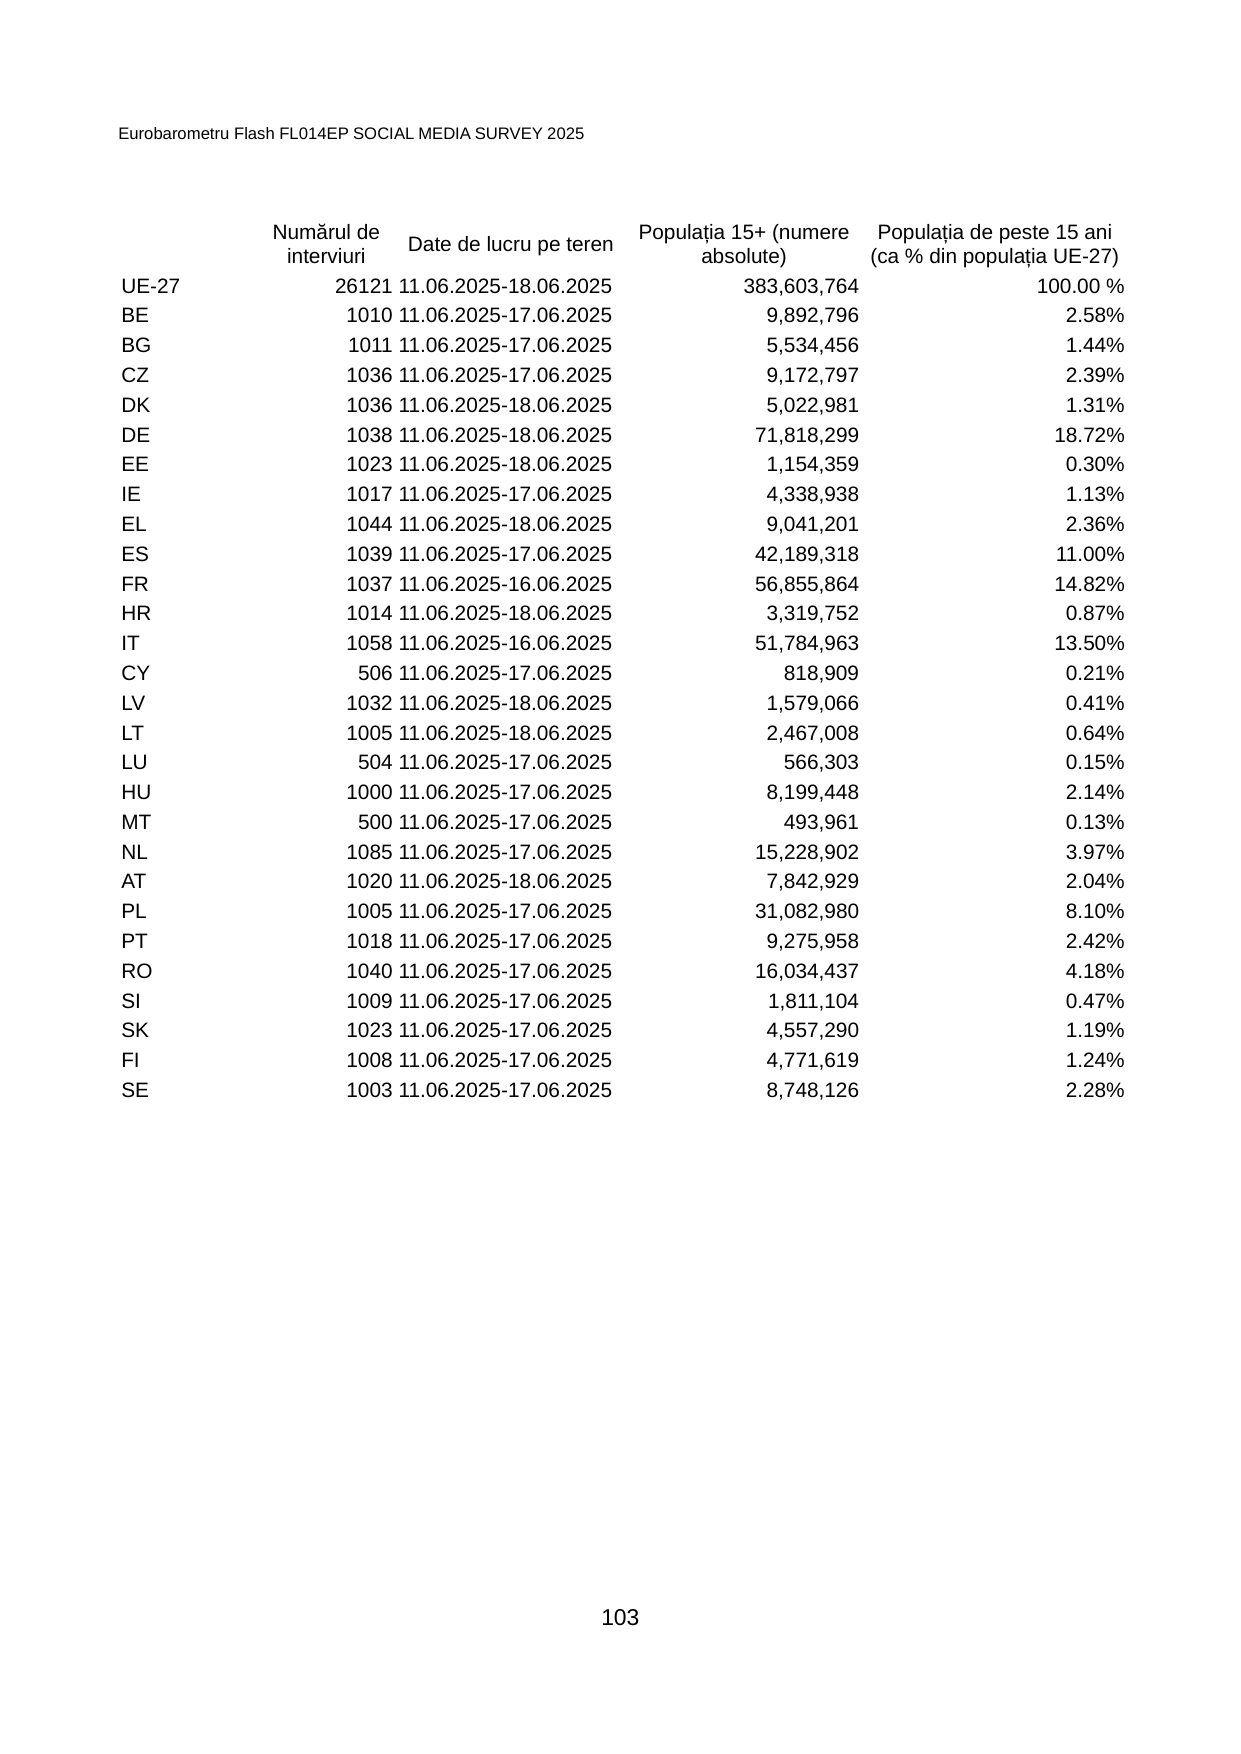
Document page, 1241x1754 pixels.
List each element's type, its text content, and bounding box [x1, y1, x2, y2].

table_cell 11.06.2025-17.06.2025 [395, 1075, 626, 1105]
table_cell 11.06.2025-17.06.2025 [395, 658, 626, 688]
table_cell 11.06.2025-17.06.2025 [395, 807, 626, 837]
table_cell 11.06.2025-17.06.2025 [395, 1015, 626, 1045]
table_cell 1 579 066 [626, 688, 862, 717]
table_cell 1.24% [862, 1045, 1127, 1075]
table_cell 1003 [257, 1075, 395, 1105]
table_cell 15 228 902 [626, 837, 862, 866]
table_cell 1010 [257, 300, 395, 330]
table_header Populația 15+ (numere absolute) [626, 217, 862, 271]
table_cell 4 771 619 [626, 1045, 862, 1075]
table_cell 2.36% [862, 509, 1127, 539]
table_cell 383 603 764 [626, 271, 862, 300]
table_cell 11.06.2025-16.06.2025 [395, 569, 626, 598]
table_cell 0.21% [862, 658, 1127, 688]
table_cell 0.15% [862, 747, 1127, 777]
table_cell 2.42% [862, 926, 1127, 956]
table_cell 504 [257, 747, 395, 777]
table_cell EL [118, 509, 257, 539]
table_cell DK [118, 390, 257, 419]
table_cell 1020 [257, 866, 395, 896]
table_cell PT [118, 926, 257, 956]
table_cell 1.44% [862, 330, 1127, 360]
table_cell UE-27 [118, 271, 257, 300]
table_cell BG [118, 330, 257, 360]
table_cell 1014 [257, 598, 395, 628]
table_cell 11.06.2025-18.06.2025 [395, 718, 626, 747]
table_cell 26121 [257, 271, 395, 300]
table_cell 51 784 963 [626, 628, 862, 658]
table_cell 1005 [257, 718, 395, 747]
table_cell 1036 [257, 360, 395, 390]
table_cell FI [118, 1045, 257, 1075]
table_cell 1 154 359 [626, 449, 862, 479]
table_cell 1008 [257, 1045, 395, 1075]
table_cell 0.64% [862, 718, 1127, 747]
table_cell 818 909 [626, 658, 862, 688]
table_cell 13.50% [862, 628, 1127, 658]
table_cell BE [118, 300, 257, 330]
table_cell 2.04% [862, 866, 1127, 896]
table_cell 11.06.2025-17.06.2025 [395, 479, 626, 509]
table_cell 1023 [257, 1015, 395, 1045]
table_cell 11.06.2025-17.06.2025 [395, 330, 626, 360]
table_cell 4 557 290 [626, 1015, 862, 1045]
table_cell 11.06.2025-17.06.2025 [395, 747, 626, 777]
table_header Date de lucru pe teren [395, 217, 626, 271]
table_cell 18.72% [862, 420, 1127, 449]
table_cell SE [118, 1075, 257, 1105]
table_cell 11.06.2025-18.06.2025 [395, 449, 626, 479]
table_cell 11.06.2025-18.06.2025 [395, 688, 626, 717]
table_cell 1 811 104 [626, 986, 862, 1015]
table_cell FR [118, 569, 257, 598]
table_cell 14.82% [862, 569, 1127, 598]
table_cell NL [118, 837, 257, 866]
table_cell 11.06.2025-17.06.2025 [395, 777, 626, 807]
table_cell 11.06.2025-17.06.2025 [395, 837, 626, 866]
table_cell 11.00% [862, 539, 1127, 568]
table_cell 1023 [257, 449, 395, 479]
table_cell 11.06.2025-16.06.2025 [395, 628, 626, 658]
table_cell 9 892 796 [626, 300, 862, 330]
table_cell 11.06.2025-18.06.2025 [395, 390, 626, 419]
table_cell 2.58% [862, 300, 1127, 330]
table_cell 1017 [257, 479, 395, 509]
table_cell 0.30% [862, 449, 1127, 479]
table_header Numărul de interviuri [257, 217, 395, 271]
table_cell 100,00 % [862, 271, 1127, 300]
table_cell 1.31% [862, 390, 1127, 419]
table_cell LT [118, 718, 257, 747]
table_cell DE [118, 420, 257, 449]
table_cell CZ [118, 360, 257, 390]
table_cell 1040 [257, 956, 395, 986]
table_cell 2 467 008 [626, 718, 862, 747]
table_cell 0.87% [862, 598, 1127, 628]
table_cell 1085 [257, 837, 395, 866]
table_cell 1036 [257, 390, 395, 419]
table_cell 56 855 864 [626, 569, 862, 598]
table_cell IT [118, 628, 257, 658]
table_cell 4 338 938 [626, 479, 862, 509]
table_cell RO [118, 956, 257, 986]
table_cell 506 [257, 658, 395, 688]
table_cell 16 034 437 [626, 956, 862, 986]
table_cell 11.06.2025-18.06.2025 [395, 866, 626, 896]
table_cell 1044 [257, 509, 395, 539]
table_cell 1.13% [862, 479, 1127, 509]
table_cell 11.06.2025-17.06.2025 [395, 956, 626, 986]
table_cell 2.28% [862, 1075, 1127, 1105]
table_cell 9 041 201 [626, 509, 862, 539]
table_cell 11.06.2025-18.06.2025 [395, 598, 626, 628]
table_cell 9 172 797 [626, 360, 862, 390]
table_cell 71 818 299 [626, 420, 862, 449]
table_cell 2.39% [862, 360, 1127, 390]
table_cell MT [118, 807, 257, 837]
table_cell 11.06.2025-17.06.2025 [395, 986, 626, 1015]
table_cell 1038 [257, 420, 395, 449]
table_cell 5 022 981 [626, 390, 862, 419]
table_cell 1.19% [862, 1015, 1127, 1045]
table_cell 11.06.2025-18.06.2025 [395, 509, 626, 539]
table_cell 11.06.2025-17.06.2025 [395, 300, 626, 330]
table_cell 8 199 448 [626, 777, 862, 807]
table_cell 31 082 980 [626, 896, 862, 926]
table_cell IE [118, 479, 257, 509]
table_cell 1000 [257, 777, 395, 807]
table_cell 500 [257, 807, 395, 837]
table_cell 11.06.2025-18.06.2025 [395, 271, 626, 300]
table_cell 5 534 456 [626, 330, 862, 360]
table_cell 1009 [257, 986, 395, 1015]
table_cell 1058 [257, 628, 395, 658]
table_cell 1037 [257, 569, 395, 598]
table_cell HU [118, 777, 257, 807]
table_cell 1018 [257, 926, 395, 956]
table_cell PL [118, 896, 257, 926]
table_cell 11.06.2025-17.06.2025 [395, 896, 626, 926]
table_header [118, 217, 257, 271]
table_cell 1039 [257, 539, 395, 568]
table_cell LU [118, 747, 257, 777]
table_cell SI [118, 986, 257, 1015]
table_cell 8 748 126 [626, 1075, 862, 1105]
table_cell 3 319 752 [626, 598, 862, 628]
table_cell 11.06.2025-18.06.2025 [395, 420, 626, 449]
table_cell 11.06.2025-17.06.2025 [395, 926, 626, 956]
table_cell EE [118, 449, 257, 479]
table_cell ES [118, 539, 257, 568]
table_cell SK [118, 1015, 257, 1045]
table_cell 42 189 318 [626, 539, 862, 568]
table_cell 0.47% [862, 986, 1127, 1015]
table_cell CY [118, 658, 257, 688]
table_cell 11.06.2025-17.06.2025 [395, 1045, 626, 1075]
table_cell 1011 [257, 330, 395, 360]
table_cell 566 303 [626, 747, 862, 777]
table_cell LV [118, 688, 257, 717]
table_cell 7 842 929 [626, 866, 862, 896]
table_cell 4.18% [862, 956, 1127, 986]
table_cell 1032 [257, 688, 395, 717]
table_cell 493 961 [626, 807, 862, 837]
table_cell 11.06.2025-17.06.2025 [395, 360, 626, 390]
table_cell 1005 [257, 896, 395, 926]
table_cell 11.06.2025-17.06.2025 [395, 539, 626, 568]
table_cell HR [118, 598, 257, 628]
table_cell 2.14% [862, 777, 1127, 807]
table_cell 8.10% [862, 896, 1127, 926]
table_cell 0.13% [862, 807, 1127, 837]
table_cell 0.41% [862, 688, 1127, 717]
table_cell 3.97% [862, 837, 1127, 866]
table_cell AT [118, 866, 257, 896]
table_header Populația de peste 15 ani (ca % din populația UE-27) [862, 217, 1127, 271]
table_cell 9 275 958 [626, 926, 862, 956]
